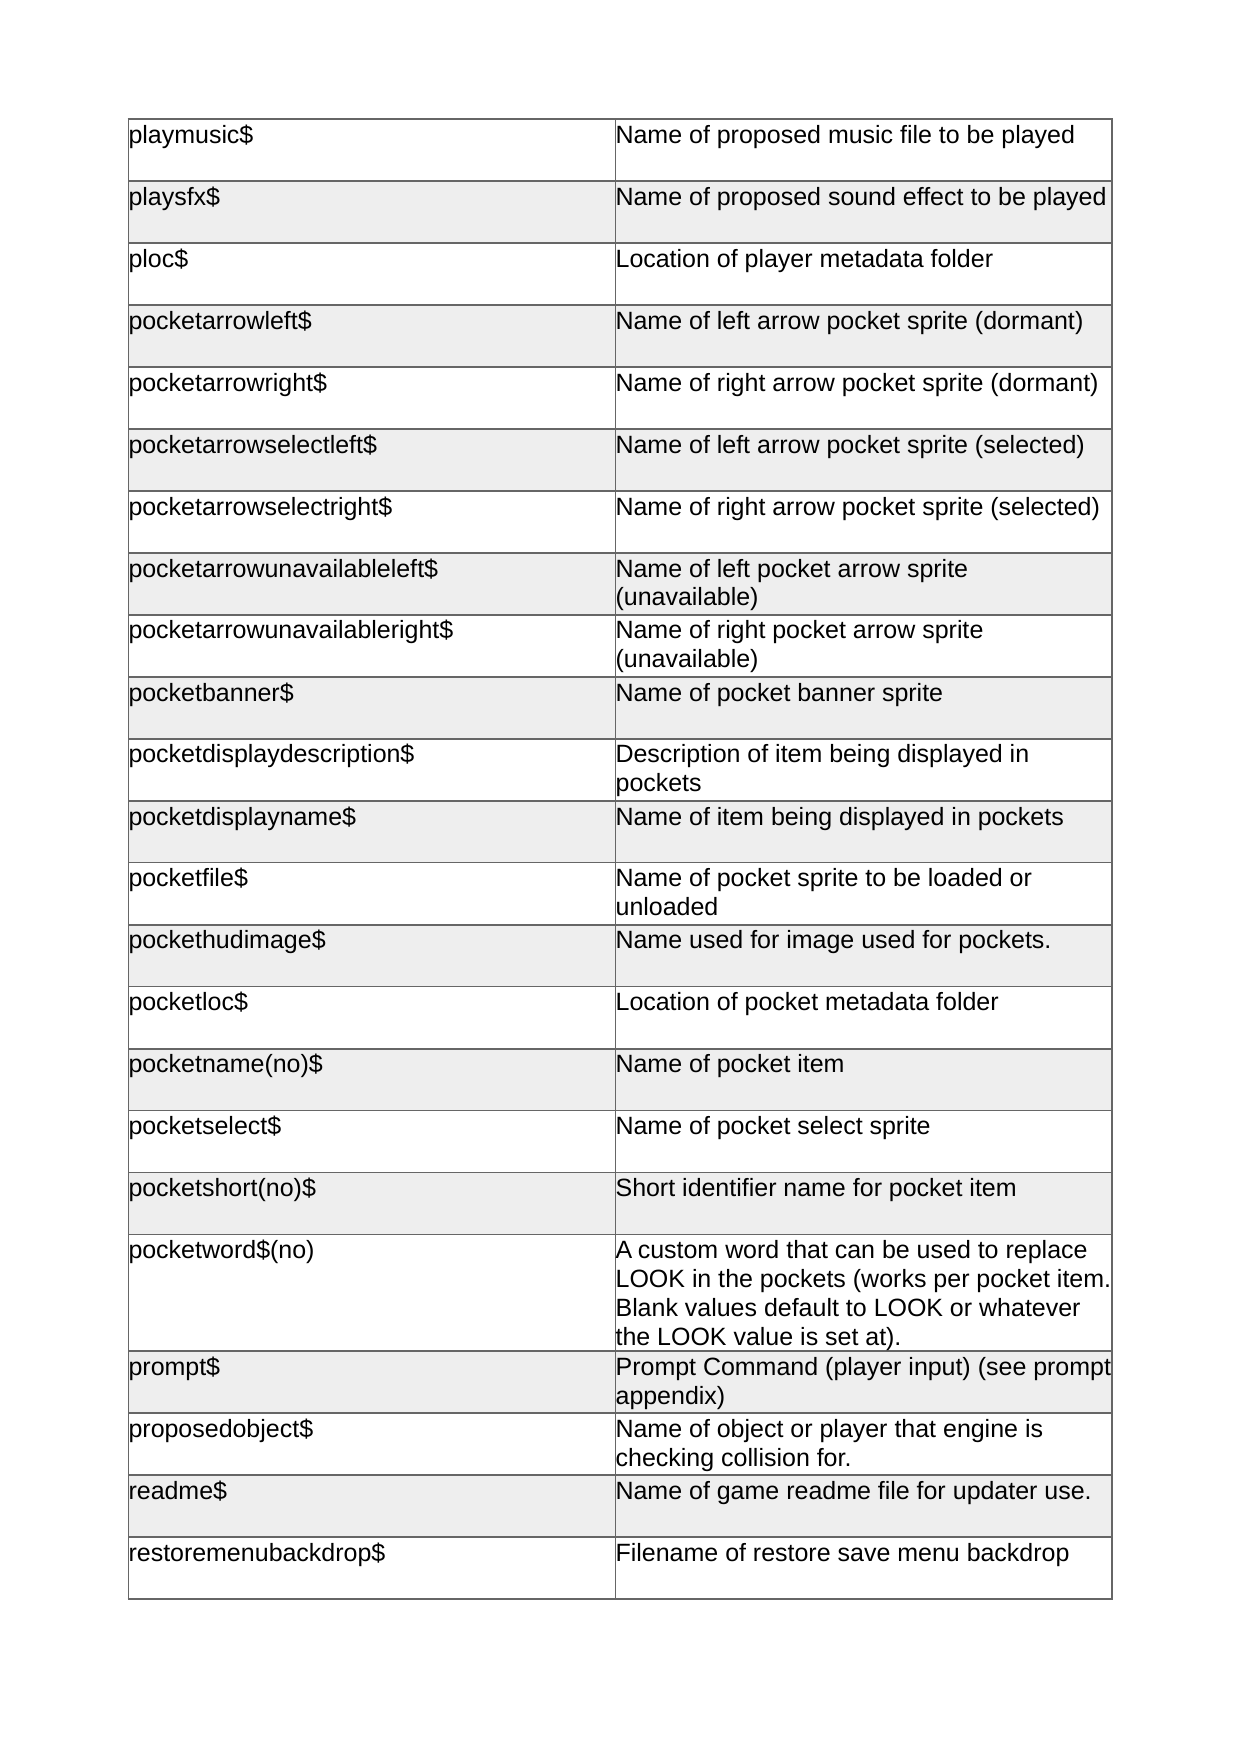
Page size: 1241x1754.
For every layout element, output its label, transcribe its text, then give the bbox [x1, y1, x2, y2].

table_cell A custom word that can be used to replace LOOK in the pockets (works per pocket item. Blank values default to LOOK or whatever the LOOK value is set at). [616, 1235, 1111, 1350]
table_cell Name of proposed sound effect to be played [616, 182, 1111, 242]
table_cell Prompt Command (player input) (see prompt appendix) [616, 1352, 1111, 1412]
table_cell pocketarrowunavailableright$ [129, 616, 615, 676]
table_cell Name of left arrow pocket sprite (dormant) [616, 306, 1111, 366]
table_cell Name of pocket select sprite [616, 1111, 1111, 1172]
table_cell Name of pocket sprite to be loaded or unloaded [616, 863, 1111, 924]
table_cell Name of proposed music file to be played [616, 120, 1111, 180]
table_cell Name of right arrow pocket sprite (selected) [616, 492, 1111, 552]
table_cell pocketarrowselectleft$ [129, 430, 615, 490]
table_cell Name of left pocket arrow sprite (unavailable) [616, 554, 1111, 614]
table_cell restoremenubackdrop$ [129, 1538, 615, 1598]
table_cell prompt$ [129, 1352, 615, 1412]
table_cell pocketdisplaydescription$ [129, 740, 615, 800]
table_cell Name of right arrow pocket sprite (dormant) [616, 368, 1111, 428]
table_cell pocketbanner$ [129, 678, 615, 738]
table_cell pocketarrowright$ [129, 368, 615, 428]
table_cell pocketshort(no)$ [129, 1173, 615, 1234]
table_cell ploc$ [129, 244, 615, 304]
table_cell pocketname(no)$ [129, 1050, 615, 1110]
table_cell pockethudimage$ [129, 926, 615, 986]
table_cell pocketfile$ [129, 863, 615, 924]
table_cell pocketarrowselectright$ [129, 492, 615, 552]
table_cell Name of pocket item [616, 1050, 1111, 1110]
table_cell Short identifier name for pocket item [616, 1173, 1111, 1234]
table_cell Name used for image used for pockets. [616, 926, 1111, 986]
table_cell playmusic$ [129, 120, 615, 180]
table_cell Location of player metadata folder [616, 244, 1111, 304]
table_cell pocketdisplayname$ [129, 802, 615, 862]
table_cell Location of pocket metadata folder [616, 987, 1111, 1048]
table_cell pocketarrowleft$ [129, 306, 615, 366]
table_cell readme$ [129, 1476, 615, 1536]
table_cell Name of left arrow pocket sprite (selected) [616, 430, 1111, 490]
table_cell proposedobject$ [129, 1414, 615, 1474]
table_cell pocketloc$ [129, 987, 615, 1048]
table_cell Name of object or player that engine is checking collision for. [616, 1414, 1111, 1474]
table_cell Name of right pocket arrow sprite (unavailable) [616, 616, 1111, 676]
table_cell Name of game readme file for updater use. [616, 1476, 1111, 1536]
table_cell Name of pocket banner sprite [616, 678, 1111, 738]
table_cell Description of item being displayed in pockets [616, 740, 1111, 800]
table_cell playsfx$ [129, 182, 615, 242]
table_cell Filename of restore save menu backdrop [616, 1538, 1111, 1598]
table_cell Name of item being displayed in pockets [616, 802, 1111, 862]
table_cell pocketarrowunavailableleft$ [129, 554, 615, 614]
table_cell pocketword$(no) [129, 1235, 615, 1350]
table_cell pocketselect$ [129, 1111, 615, 1172]
